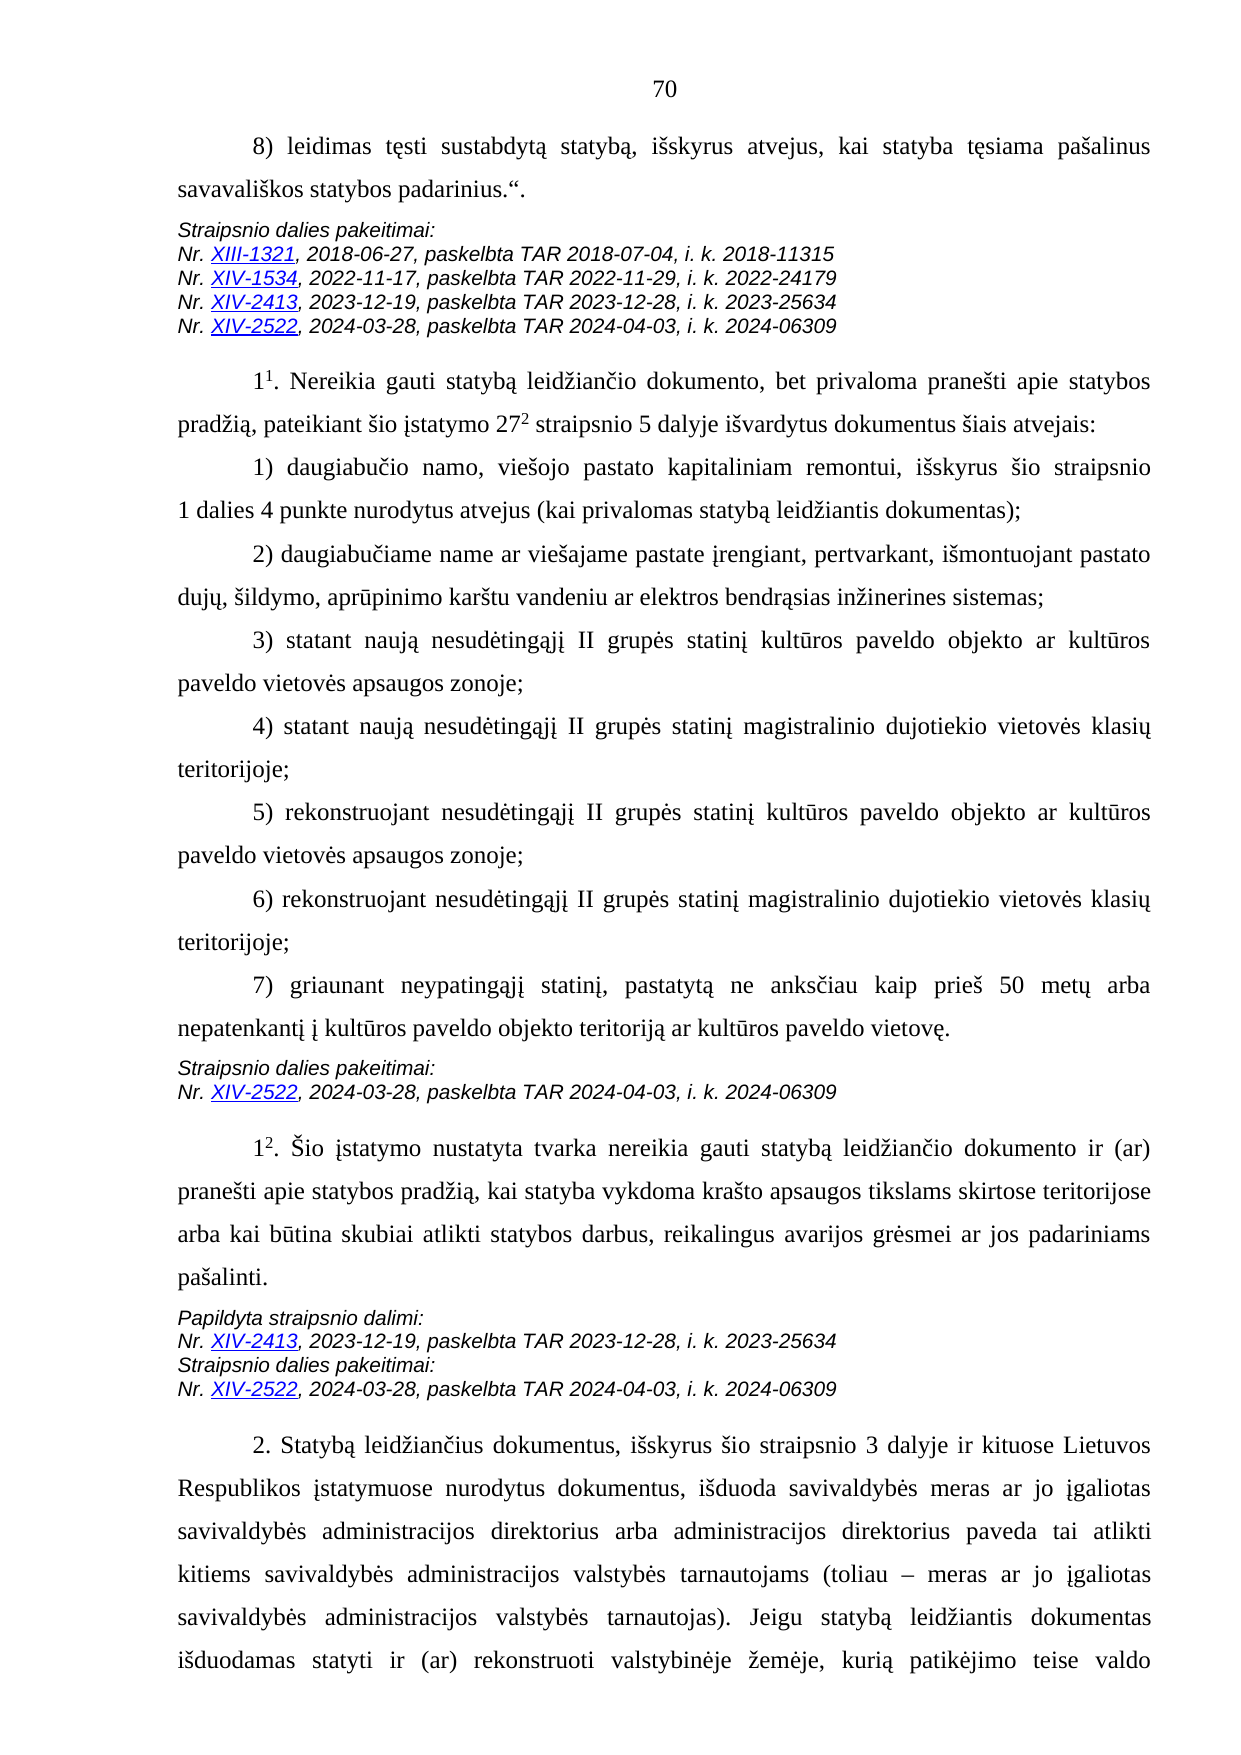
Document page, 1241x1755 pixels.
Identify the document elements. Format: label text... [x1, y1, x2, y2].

text 5) rekonstruojant nesudėtingąjį II grupės statinį kultūros paveldo objekto ar kultūros paveldo vietovės apsaugos zonoje; [177, 797, 1152, 869]
text Nr. XIV-1534, 2022-11-17, paskelbta TAR 2022-11-29, i. k. 2022-24179 [177, 266, 1152, 289]
text Nr. XIV-2522, 2024-03-28, paskelbta TAR 2024-04-03, i. k. 2024-06309 [177, 1080, 1152, 1104]
text Papildyta straipsnio dalimi: [177, 1305, 1152, 1329]
text 3) statant naują nesudėtingąjį II grupės statinį kultūros paveldo objekto ar kultūros paveldo vietovės apsaugos zonoje; [177, 625, 1152, 697]
text Straipsnio dalies pakeitimai: [177, 1353, 1152, 1377]
text Nr. XIV-2522, 2024-03-28, paskelbta TAR 2024-04-03, i. k. 2024-06309 [177, 1377, 1152, 1401]
text Straipsnio dalies pakeitimai: [177, 218, 1152, 242]
text Nr. XIV-2413, 2023-12-19, paskelbta TAR 2023-12-28, i. k. 2023-25634 [177, 1329, 1152, 1353]
text 7) griaunant neypatingąjį statinį, pastatytą ne anksčiau kaip prieš 50 metų arba nepatenkantį į kultūros paveldo objekto teritoriją ar kultūros paveldo vietovę. [177, 970, 1152, 1042]
text Nr. XIII-1321, 2018-06-27, paskelbta TAR 2018-07-04, i. k. 2018-11315 [177, 242, 1152, 266]
text 4) statant naują nesudėtingąjį II grupės statinį magistralinio dujotiekio vietovės klasių teritorijoje; [177, 711, 1152, 783]
text Straipsnio dalies pakeitimai: [177, 1056, 1152, 1080]
text 12. Šio įstatymo nustatyta tvarka nereikia gauti statybą leidžiančio dokumento ir (ar) pranešti apie statybos pradžią, kai statyba vykdoma krašto apsaugos tikslams skirtose teritorijose arba kai būtina skubiai atlikti statybos darbus, reikalingus avarijos grėsmei ar jos padariniams pašalinti. [177, 1133, 1152, 1291]
text 6) rekonstruojant nesudėtingąjį II grupės statinį magistralinio dujotiekio vietovės klasių teritorijoje; [177, 884, 1152, 956]
text 1) daugiabučio namo, viešojo pastato kapitaliniam remontui, išskyrus šio straipsnio 1 dalies 4 punkte nurodytus atvejus (kai privalomas statybą leidžiantis dokumentas); [177, 452, 1152, 524]
text 2. Statybą leidžiančius dokumentus, išskyrus šio straipsnio 3 dalyje ir kituose Lietuvos Respublikos įstatymuose nurodytus dokumentus, išduoda savivaldybės meras ar jo įgaliotas savivaldybės administracijos direktorius arba administracijos direktorius paveda tai atlikti kitiems savivaldybės administracijos valstybės tarnautojams (toliau – meras ar jo įgaliotas savivaldybės administracijos valstybės tarnautojas). Jeigu statybą leidžiantis dokumentas išduodamas statyti ir (ar) rekonstruoti valstybinėje žemėje, kurią patikėjimo teise valdo [177, 1430, 1152, 1674]
text Nr. XIV-2413, 2023-12-19, paskelbta TAR 2023-12-28, i. k. 2023-25634 [177, 289, 1152, 313]
text 11. Nereikia gauti statybą leidžiančio dokumento, bet privaloma pranešti apie statybos pradžią, pateikiant šio įstatymo 272 straipsnio 5 dalyje išvardytus dokumentus šiais atvejais: [177, 366, 1152, 438]
text 2) daugiabučiame name ar viešajame pastate įrengiant, pertvarkant, išmontuojant pastato dujų, šildymo, aprūpinimo karštu vandeniu ar elektros bendrąsias inžinerines sistemas; [177, 539, 1152, 611]
text Nr. XIV-2522, 2024-03-28, paskelbta TAR 2024-04-03, i. k. 2024-06309 [177, 313, 1152, 337]
text 8) leidimas tęsti sustabdytą statybą, išskyrus atvejus, kai statyba tęsiama pašalinus savavališkos statybos padarinius.“. [177, 131, 1152, 203]
